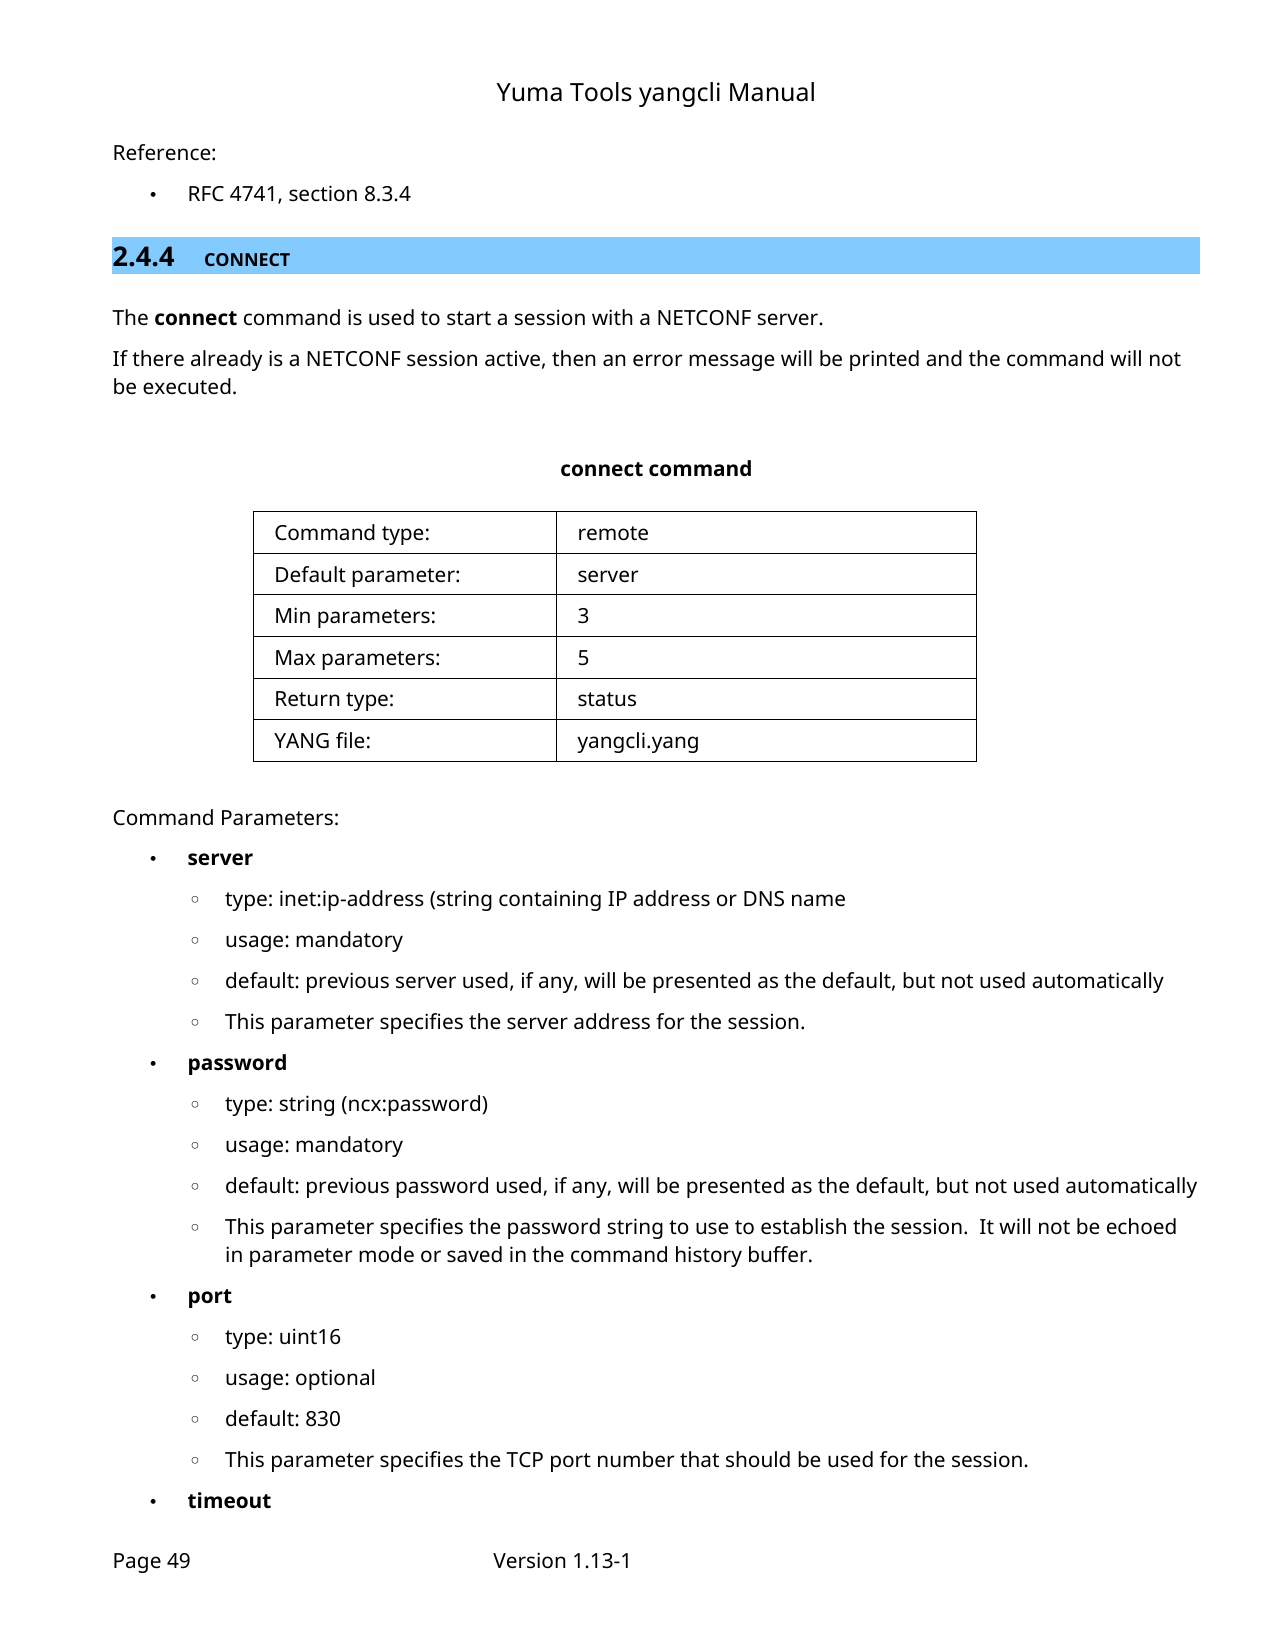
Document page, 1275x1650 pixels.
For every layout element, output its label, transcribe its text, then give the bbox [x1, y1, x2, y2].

table_cell Default parameter: [254, 554, 556, 594]
list type: string (ncx:password) [187, 1089, 1200, 1118]
table_cell Max parameters: [254, 637, 556, 677]
list This parameter specifies the TCP port number that should be used for the session. [187, 1445, 1200, 1473]
list type: inet:ip-address (string containing IP address or DNS name [187, 884, 1200, 913]
list password [150, 1048, 1200, 1077]
list default: previous password used, if any, will be presented as the default, but not used automatically [187, 1171, 1200, 1199]
list RFC 4741, section 8.3.4 [150, 179, 1200, 208]
list default: previous server used, if any, will be presented as the default, but not used automatically [187, 966, 1200, 995]
list server [150, 843, 1200, 872]
text Command Parameters: [112, 803, 1200, 831]
list type: uint16 [187, 1322, 1200, 1351]
table_cell status [557, 679, 976, 719]
list usage: mandatory [187, 925, 1200, 954]
text If there already is a NETCONF session active, then an error message will be printed and the command will not be executed. [112, 344, 1200, 401]
list port [150, 1281, 1200, 1310]
subtitle connect [112, 237, 1200, 274]
table_cell yangcli.yang [557, 720, 976, 761]
list usage: mandatory [187, 1130, 1200, 1158]
subtitle connect command [127, 454, 1185, 483]
table_cell Min parameters: [254, 595, 556, 636]
list timeout [150, 1486, 1200, 1514]
table_header Command type: [254, 512, 556, 553]
text The connect command is used to start a session with a NETCONF server. [112, 303, 1200, 332]
table_cell Return type: [254, 679, 556, 719]
table_cell server [557, 554, 976, 594]
table_cell 3 [557, 595, 976, 636]
table_cell 5 [557, 637, 976, 677]
list default: 830 [187, 1404, 1200, 1433]
table_cell YANG file: [254, 720, 556, 761]
text Reference: [112, 138, 1200, 167]
list This parameter specifies the password string to use to establish the session. It will not be echoed in parameter mode or saved in the command history buffer. [187, 1212, 1200, 1269]
table_header remote [557, 512, 976, 553]
list This parameter specifies the server address for the session. [187, 1007, 1200, 1036]
list usage: optional [187, 1363, 1200, 1392]
